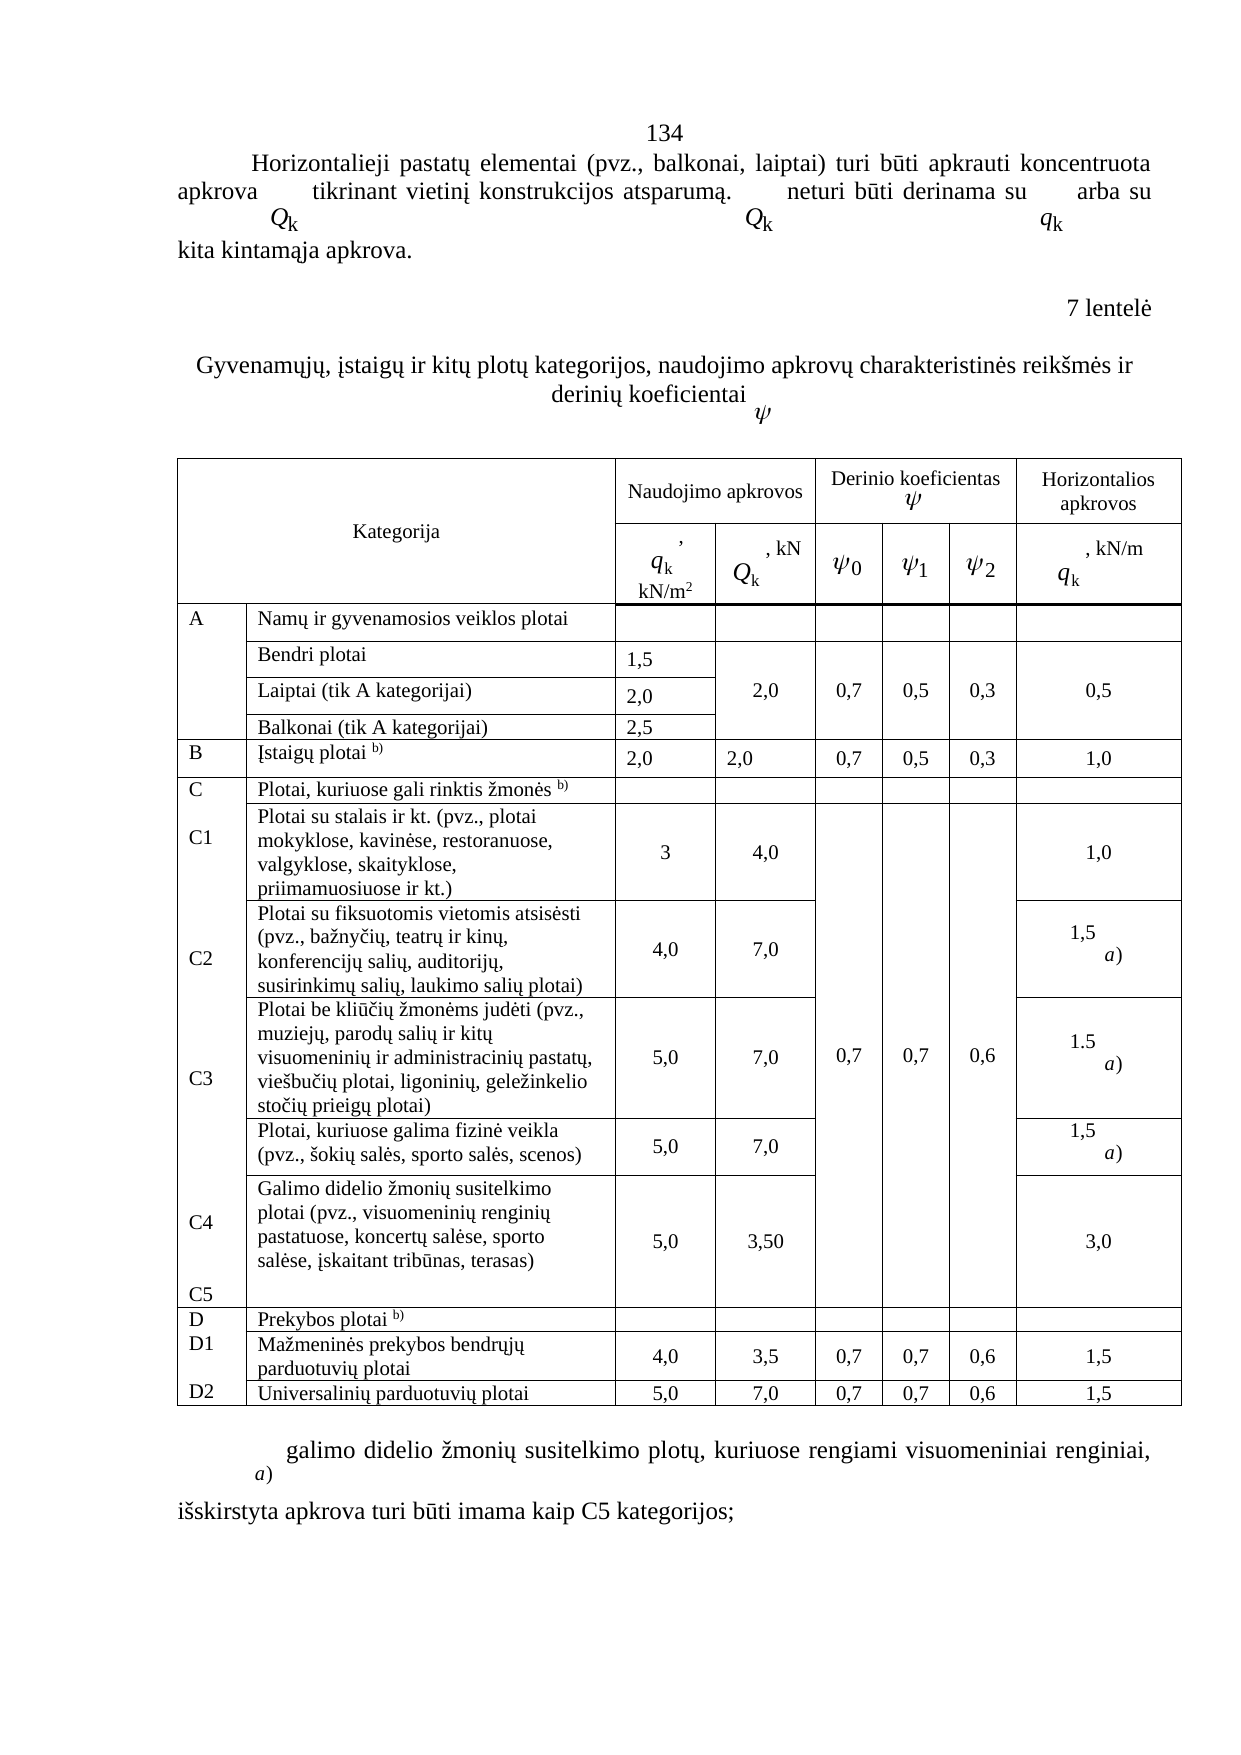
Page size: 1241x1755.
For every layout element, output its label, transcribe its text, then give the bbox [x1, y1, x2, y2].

table_cell Įstaigų plotai b) [247, 740, 615, 777]
table_header Derinio koeficientas [816, 459, 1016, 522]
table_cell 7,0 [716, 1119, 815, 1175]
table_header Kategorija [178, 459, 615, 603]
table_cell 5,0 [616, 998, 715, 1117]
table_cell [816, 606, 882, 641]
table_cell [950, 524, 1016, 603]
table_cell 1,5 [1017, 901, 1181, 997]
table_cell B [178, 740, 246, 777]
table_cell 4,0 [616, 1332, 715, 1380]
table_cell [616, 606, 715, 641]
table_cell [616, 1308, 715, 1331]
table_cell 2,0 [616, 740, 715, 777]
table_cell [616, 778, 715, 803]
table_header Naudojimo apkrovos [616, 459, 815, 522]
table_cell 5,0 [616, 1381, 715, 1405]
table_cell 0,3 [950, 642, 1016, 739]
table_cell 0,5 [1017, 642, 1181, 739]
table_cell [816, 524, 882, 603]
table_cell 1,0 [1017, 804, 1181, 900]
table_cell Plotai, kuriuose galima fizinė veikla (pvz., šokių salės, sporto salės, scenos) [247, 1119, 615, 1175]
table_cell C C1 C2 C3 C4 C5 [178, 778, 246, 1306]
table_cell 0,3 [950, 740, 1016, 777]
table_cell [816, 778, 882, 803]
table_cell [883, 524, 949, 603]
table_cell 3,50 [716, 1176, 815, 1306]
table_cell 0,7 [816, 740, 882, 777]
table_cell Plotai su stalais ir kt. (pvz., plotai mokyklose, kavinėse, restoranuose, valgyklose, skaityklose, priimamuosiuose ir kt.) [247, 804, 615, 900]
table_cell Balkonai (tik A kategorijai) [247, 715, 615, 739]
table_cell 1,5 [1017, 1119, 1181, 1175]
table_cell 0,7 [816, 1381, 882, 1405]
table_cell Plotai be kliūčių žmonėms judėti (pvz., muziejų, parodų salių ir kitų visuomeninių ir administracinių pastatų, viešbučių plotai, ligoninių, geležinkelio stočių prieigų plotai) [247, 998, 615, 1117]
table_cell 0,5 [883, 642, 949, 739]
table_header Horizontalios apkrovos [1017, 459, 1181, 522]
table_cell [883, 778, 949, 803]
table_cell 5,0 [616, 1119, 715, 1175]
table_cell Universalinių parduotuvių plotai [247, 1381, 615, 1405]
table_cell D D1 D2 [178, 1308, 246, 1405]
table_cell Mažmeninės prekybos bendrųjų parduotuvių plotai [247, 1332, 615, 1380]
text 7 lentelė [177, 293, 1152, 322]
table_cell Prekybos plotai b) [247, 1308, 615, 1331]
table_cell 0,7 [883, 804, 949, 1306]
table_cell 4,0 [716, 804, 815, 900]
table_cell Galimo didelio žmonių susitelkimo plotai (pvz., visuomeninių renginių pastatuose, koncertų salėse, sporto salėse, įskaitant tribūnas, terasas) [247, 1176, 615, 1306]
table_cell 0,7 [883, 1332, 949, 1380]
table_cell 1,5 [1017, 1381, 1181, 1405]
table_cell Laiptai (tik A kategorijai) [247, 678, 615, 714]
table_cell 1,5 [616, 642, 715, 676]
table_cell 2,0 [716, 642, 815, 739]
table_cell [1017, 778, 1181, 803]
table_cell 7,0 [716, 901, 815, 997]
table_cell 0,7 [816, 804, 882, 1306]
text Horizontalieji pastatų elementai (pvz., balkonai, laiptai) turi būti apkrauti koncentruota apkrova tikrinant vietinį konstrukcijos atsparumą. neturi būti derinama su arba su kita kintamąja apkrova. [177, 148, 1152, 264]
table_cell [716, 778, 815, 803]
table_cell 7,0 [716, 1381, 815, 1405]
table_cell Plotai su fiksuotomis vietomis atsisėsti (pvz., bažnyčių, teatrų ir kinų, konferencijų salių, auditorijų, susirinkimų salių, laukimo salių plotai) [247, 901, 615, 997]
table_cell [1017, 606, 1181, 641]
table_cell [716, 606, 815, 641]
table_cell 0,6 [950, 1381, 1016, 1405]
table_cell 0,7 [883, 1381, 949, 1405]
table_cell 3 [616, 804, 715, 900]
table_cell , kN/m2 [616, 524, 715, 603]
table_cell 2,5 [616, 715, 715, 739]
table_cell Namų ir gyvenamosios veiklos plotai [247, 604, 615, 641]
table_cell [716, 1308, 815, 1331]
table_cell Bendri plotai [247, 642, 615, 676]
table_cell [883, 606, 949, 641]
text Gyvenamųjų, įstaigų ir kitų plotų kategorijos, naudojimo apkrovų charakteristinės reikšmės ir derinių koeficientai [177, 351, 1152, 429]
table_cell 0,6 [950, 1332, 1016, 1380]
table_cell 7,0 [716, 998, 815, 1117]
table_cell 2,0 [716, 740, 815, 777]
table_cell 3,5 [716, 1332, 815, 1380]
table_cell 5,0 [616, 1176, 715, 1306]
table_cell , kN [716, 524, 815, 603]
text galimo didelio žmonių susitelkimo plotų, kuriuose rengiami visuomeniniai renginiai, išskirstyta apkrova turi būti imama kaip C5 kategorijos; [177, 1435, 1152, 1525]
table_cell 2,0 [616, 678, 715, 714]
table_cell [816, 1308, 882, 1331]
table_cell A [178, 604, 246, 739]
table_cell [950, 606, 1016, 641]
table_cell 1,0 [1017, 740, 1181, 777]
table_cell 0,7 [816, 642, 882, 739]
table_cell , kN/m [1017, 524, 1181, 603]
table_cell 0,5 [883, 740, 949, 777]
table_cell [950, 778, 1016, 803]
table_cell 1.5 [1017, 998, 1181, 1117]
table_cell 1,5 [1017, 1332, 1181, 1380]
table_cell [950, 1308, 1016, 1331]
table_cell [1017, 1308, 1181, 1331]
table_cell 4,0 [616, 901, 715, 997]
table_cell [883, 1308, 949, 1331]
table_cell 0,6 [950, 804, 1016, 1306]
table_cell Plotai, kuriuose gali rinktis žmonės b) [247, 778, 615, 803]
table_cell 0,7 [816, 1332, 882, 1380]
table_cell 3,0 [1017, 1176, 1181, 1306]
